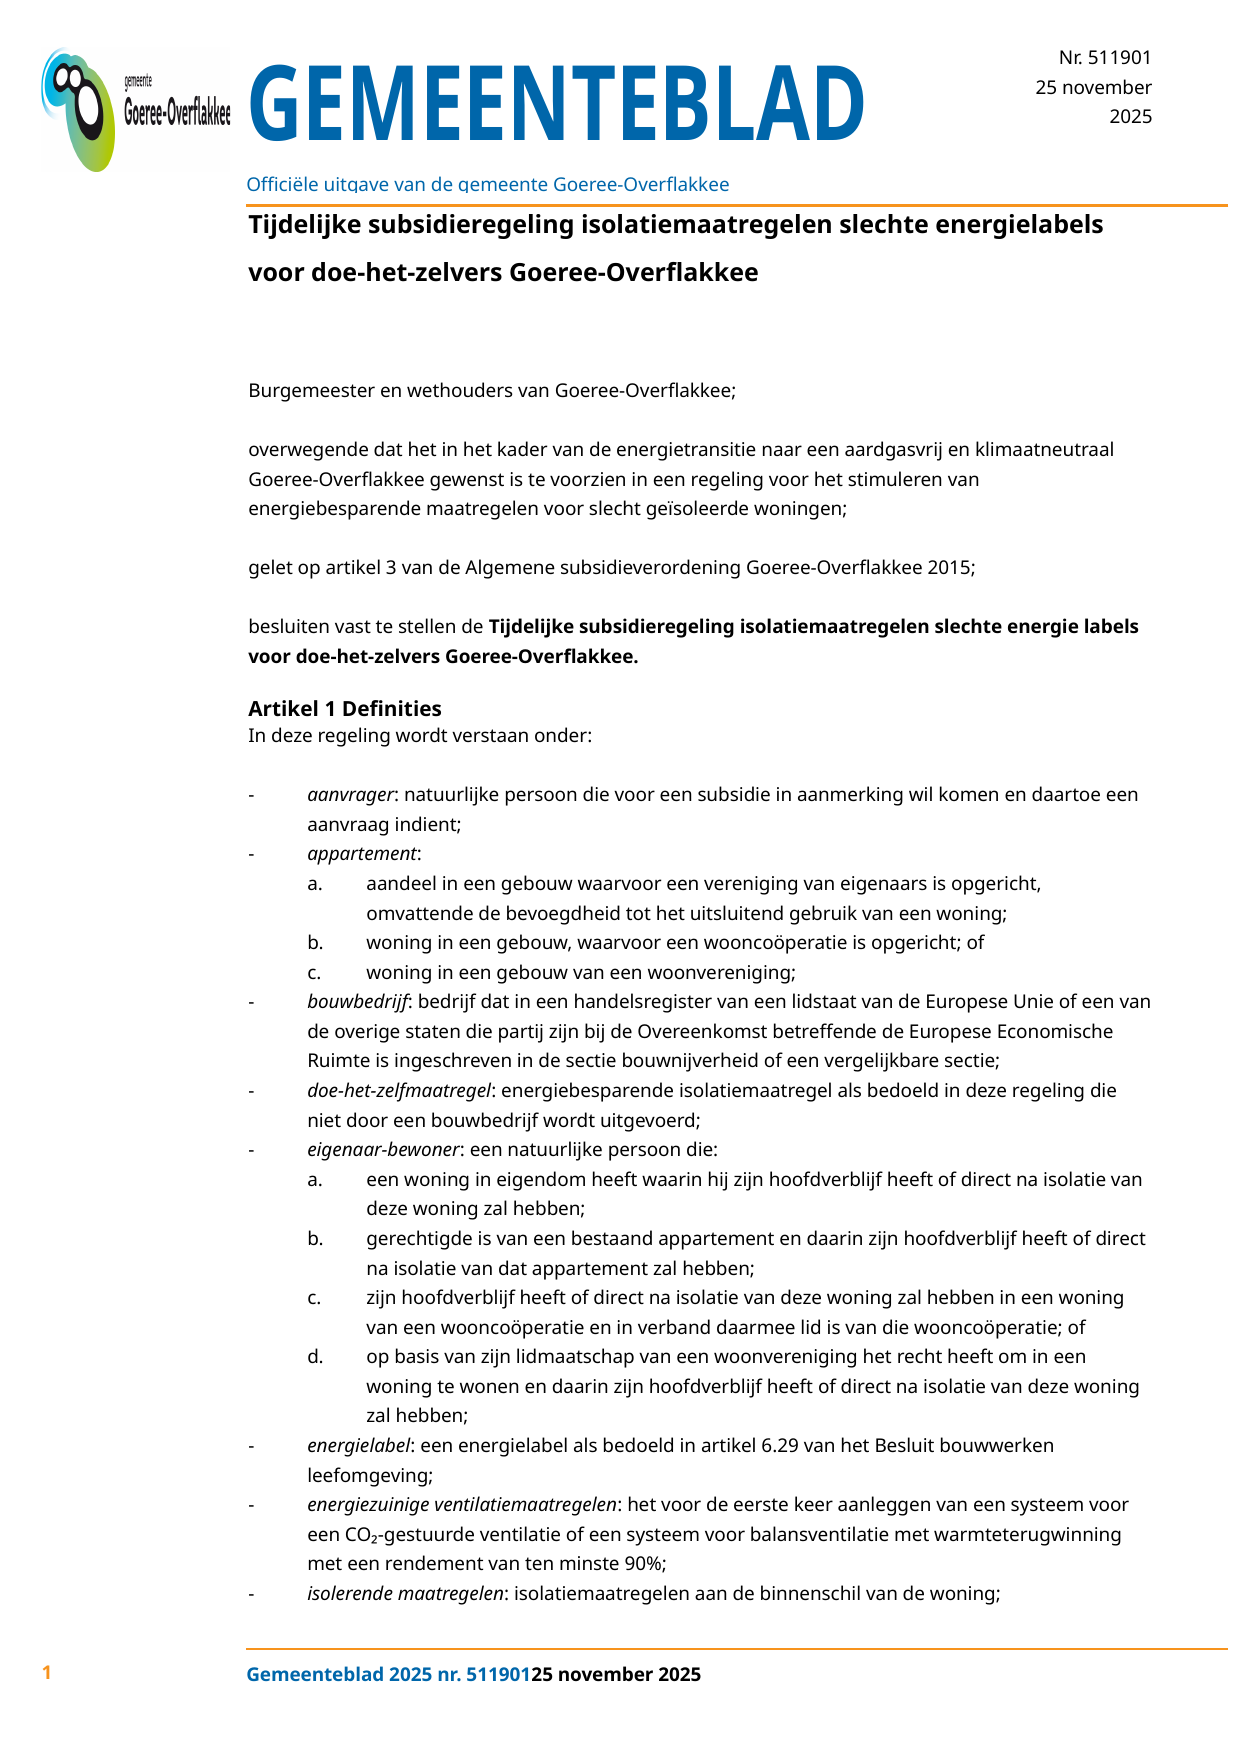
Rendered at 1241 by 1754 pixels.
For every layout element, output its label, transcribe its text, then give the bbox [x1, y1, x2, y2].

text In deze regeling wordt verstaan onder: [248, 722, 1152, 748]
list doe-het-zelfmaatregel: energiebesparende isolatiemaatregel als bedoeld in deze regeling die niet door een bouwbedrijf wordt uitgevoerd; [248, 1077, 1152, 1132]
list aanvrager: natuurlijke persoon die voor een subsidie in aanmerking wil komen en daartoe een aanvraag indient; [248, 781, 1152, 837]
text Artikel 1 Definities [248, 694, 1152, 722]
list eigenaar-bewoner: een natuurlijke persoon die: [248, 1136, 1152, 1162]
text gelet op artikel 3 van de Algemene subsidieverordening Goeree-Overflakkee 2015; [248, 554, 1152, 580]
list gerechtigde is van een bestaand appartement en daarin zijn hoofdverblijf heeft of direct na isolatie van dat appartement zal hebben; [307, 1225, 1152, 1280]
list zijn hoofdverblijf heeft of direct na isolatie van deze woning zal hebben in een woning van een wooncoöperatie en in verband daarmee lid is van die wooncoöperatie; of [307, 1284, 1152, 1339]
list woning in een gebouw van een woonvereniging; [307, 959, 1152, 984]
list bouwbedrijf: bedrijf dat in een handelsregister van een lidstaat van de Europese Unie of een van de overige staten die partij zijn bij de Overeenkomst betreffende de Europese Economische Ruimte is ingeschreven in de sectie bouwnijverheid of een vergelijkbare sectie; [248, 988, 1152, 1073]
list isolerende maatregelen: isolatiemaatregelen aan de binnenschil van de woning; [248, 1580, 1152, 1606]
list appartement: [248, 841, 1152, 866]
text overwegende dat het in het kader van de energietransitie naar een aardgasvrij en klimaatneutraal Goeree-Overflakkee gewenst is te voorzien in een regeling voor het stimuleren van energiebesparende maatregelen voor slecht geïsoleerde woningen; [248, 436, 1152, 521]
list op basis van zijn lidmaatschap van een woonvereniging het recht heeft om in een woning te wonen en daarin zijn hoofdverblijf heeft of direct na isolatie van deze woning zal hebben; [307, 1343, 1152, 1428]
list energielabel: een energielabel als bedoeld in artikel 6.29 van het Besluit bouwwerken leefomgeving; [248, 1432, 1152, 1487]
list woning in een gebouw, waarvoor een wooncoöperatie is opgericht; of [307, 929, 1152, 955]
picture [41, 47, 231, 172]
text Burgemeester en wethouders van Goeree-Overflakkee; [248, 377, 1152, 403]
list aandeel in een gebouw waarvoor een vereniging van eigenaars is opgericht, omvattende de bevoegdheid tot het uitsluitend gebruik van een woning; [307, 870, 1152, 925]
text besluiten vast te stellen de Tijdelijke subsidieregeling isolatiemaatregelen slechte energie labels voor doe-het-zelvers Goeree-Overflakkee. [248, 614, 1152, 669]
text Tijdelijke subsidieregeling isolatiemaatregelen slechte energielabels voor doe-het-zelvers Goeree-Overflakkee [248, 207, 1152, 288]
list energiezuinige ventilatiemaatregelen: het voor de eerste keer aanleggen van een systeem voor een CO₂-gestuurde ventilatie of een systeem voor balansventilatie met warmteterugwinning met een rendement van ten minste 90%; [248, 1491, 1152, 1576]
list een woning in eigendom heeft waarin hij zijn hoofdverblijf heeft of direct na isolatie van deze woning zal hebben; [307, 1166, 1152, 1221]
